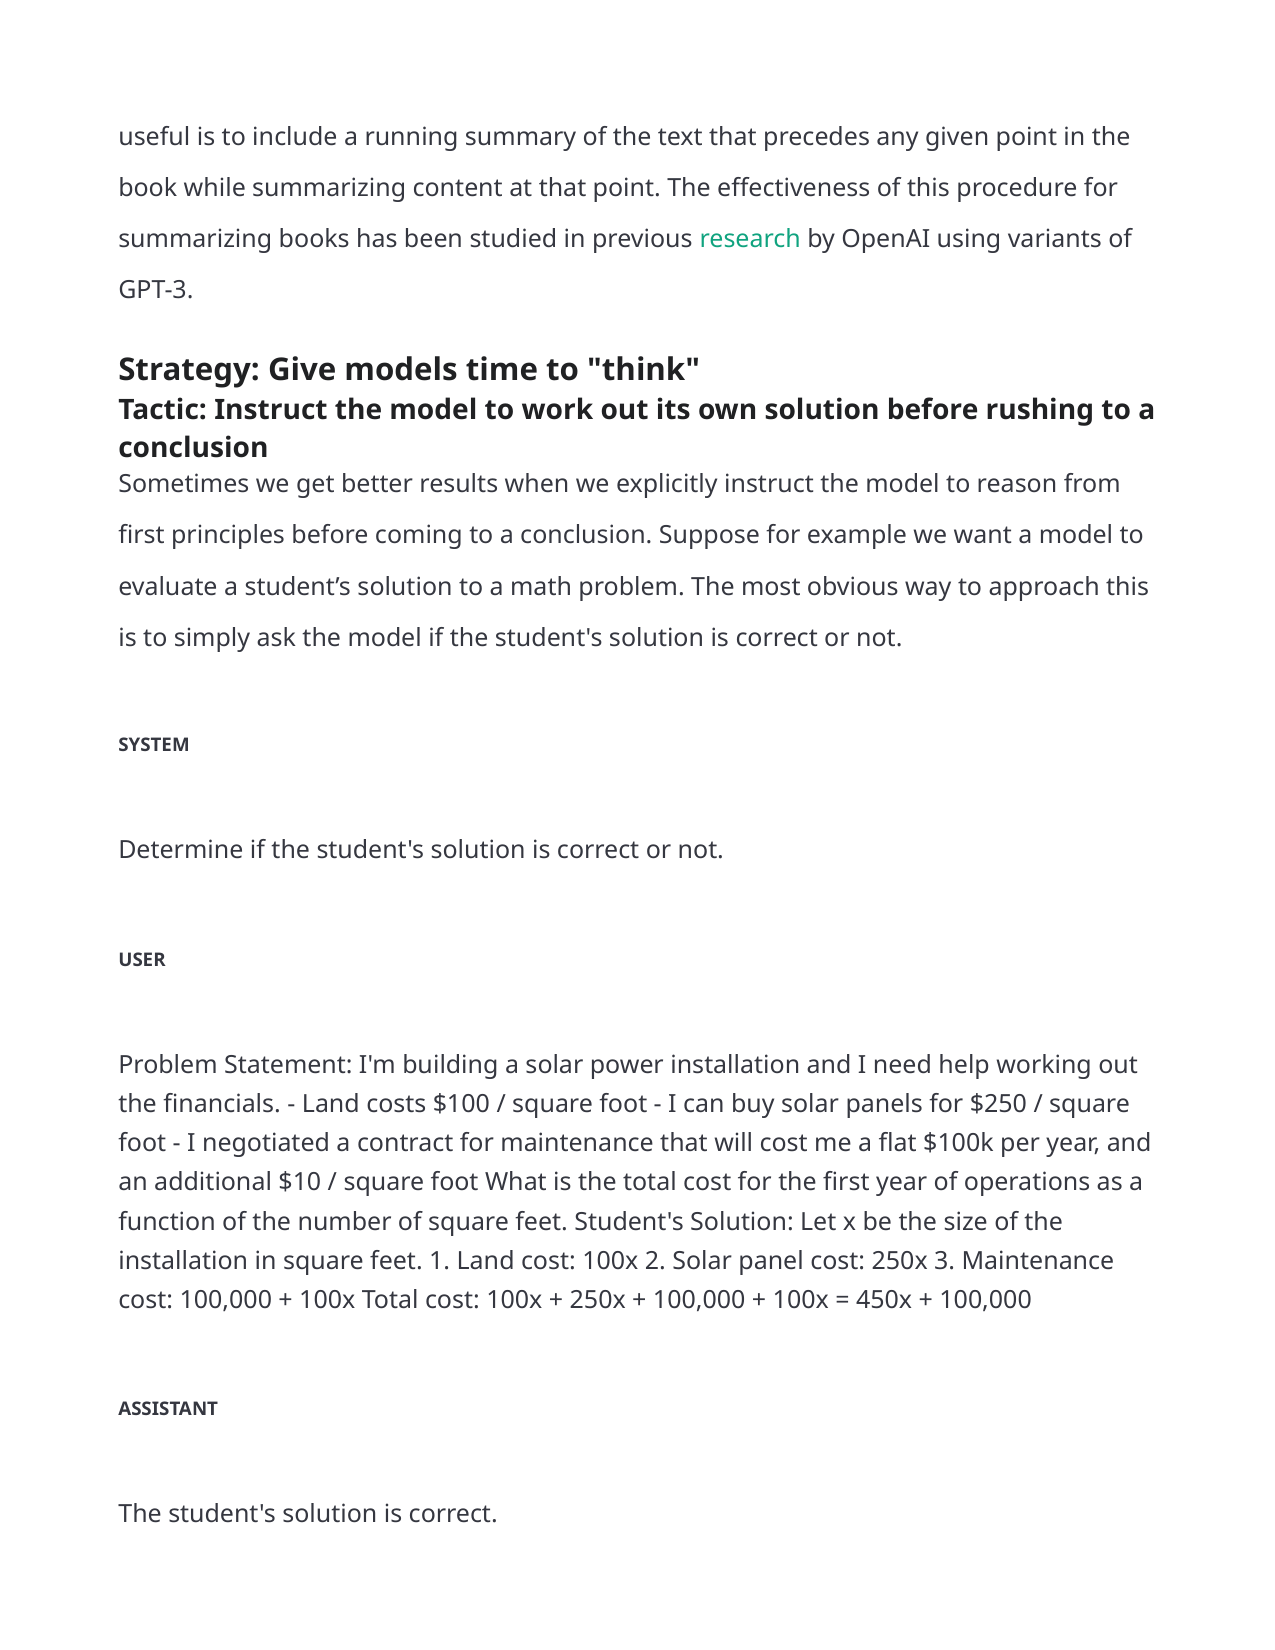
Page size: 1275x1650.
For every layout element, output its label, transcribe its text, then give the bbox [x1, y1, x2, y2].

text Problem Statement: I'm building a solar power installation and I need help working out the financials. - Land costs $100 / square foot - I can buy solar panels for $250 / square foot - I negotiated a contract for maintenance that will cost me a flat $100k per year, and an additional $10 / square foot What is the total cost for the first year of operations as a function of the number of square feet. Student's Solution: Let x be the size of the installation in square feet. 1. Land cost: 100x 2. Solar panel cost: 250x 3. Maintenance cost: 100,000 + 100x Total cost: 100x + 250x + 100,000 + 100x = 450x + 100,000 [118, 1046, 1157, 1316]
text ASSISTANT [118, 1396, 1157, 1421]
text Determine if the student's solution is correct or not. [118, 832, 1157, 866]
text USER [118, 946, 1157, 971]
text Sometimes we get better results when we explicitly instruct the model to reason from first principles before coming to a conclusion. Suppose for example we want a model to evaluate a student’s solution to a math problem. The most obvious way to approach this is to simply ask the model if the student's solution is correct or not. [118, 466, 1157, 653]
text useful is to include a running summary of the text that precedes any given point in the book while summarizing content at that point. The effectiveness of this procedure for summarizing books has been studied in previous research by OpenAI using variants of GPT-3. [118, 118, 1157, 305]
text The student's solution is correct. [118, 1496, 1157, 1530]
text SYSTEM [118, 731, 1157, 757]
subtitle Tactic: Instruct the model to work out its own solution before rushing to a conclusion [118, 389, 1157, 466]
subtitle Strategy: Give models time to "think" [118, 346, 1157, 389]
